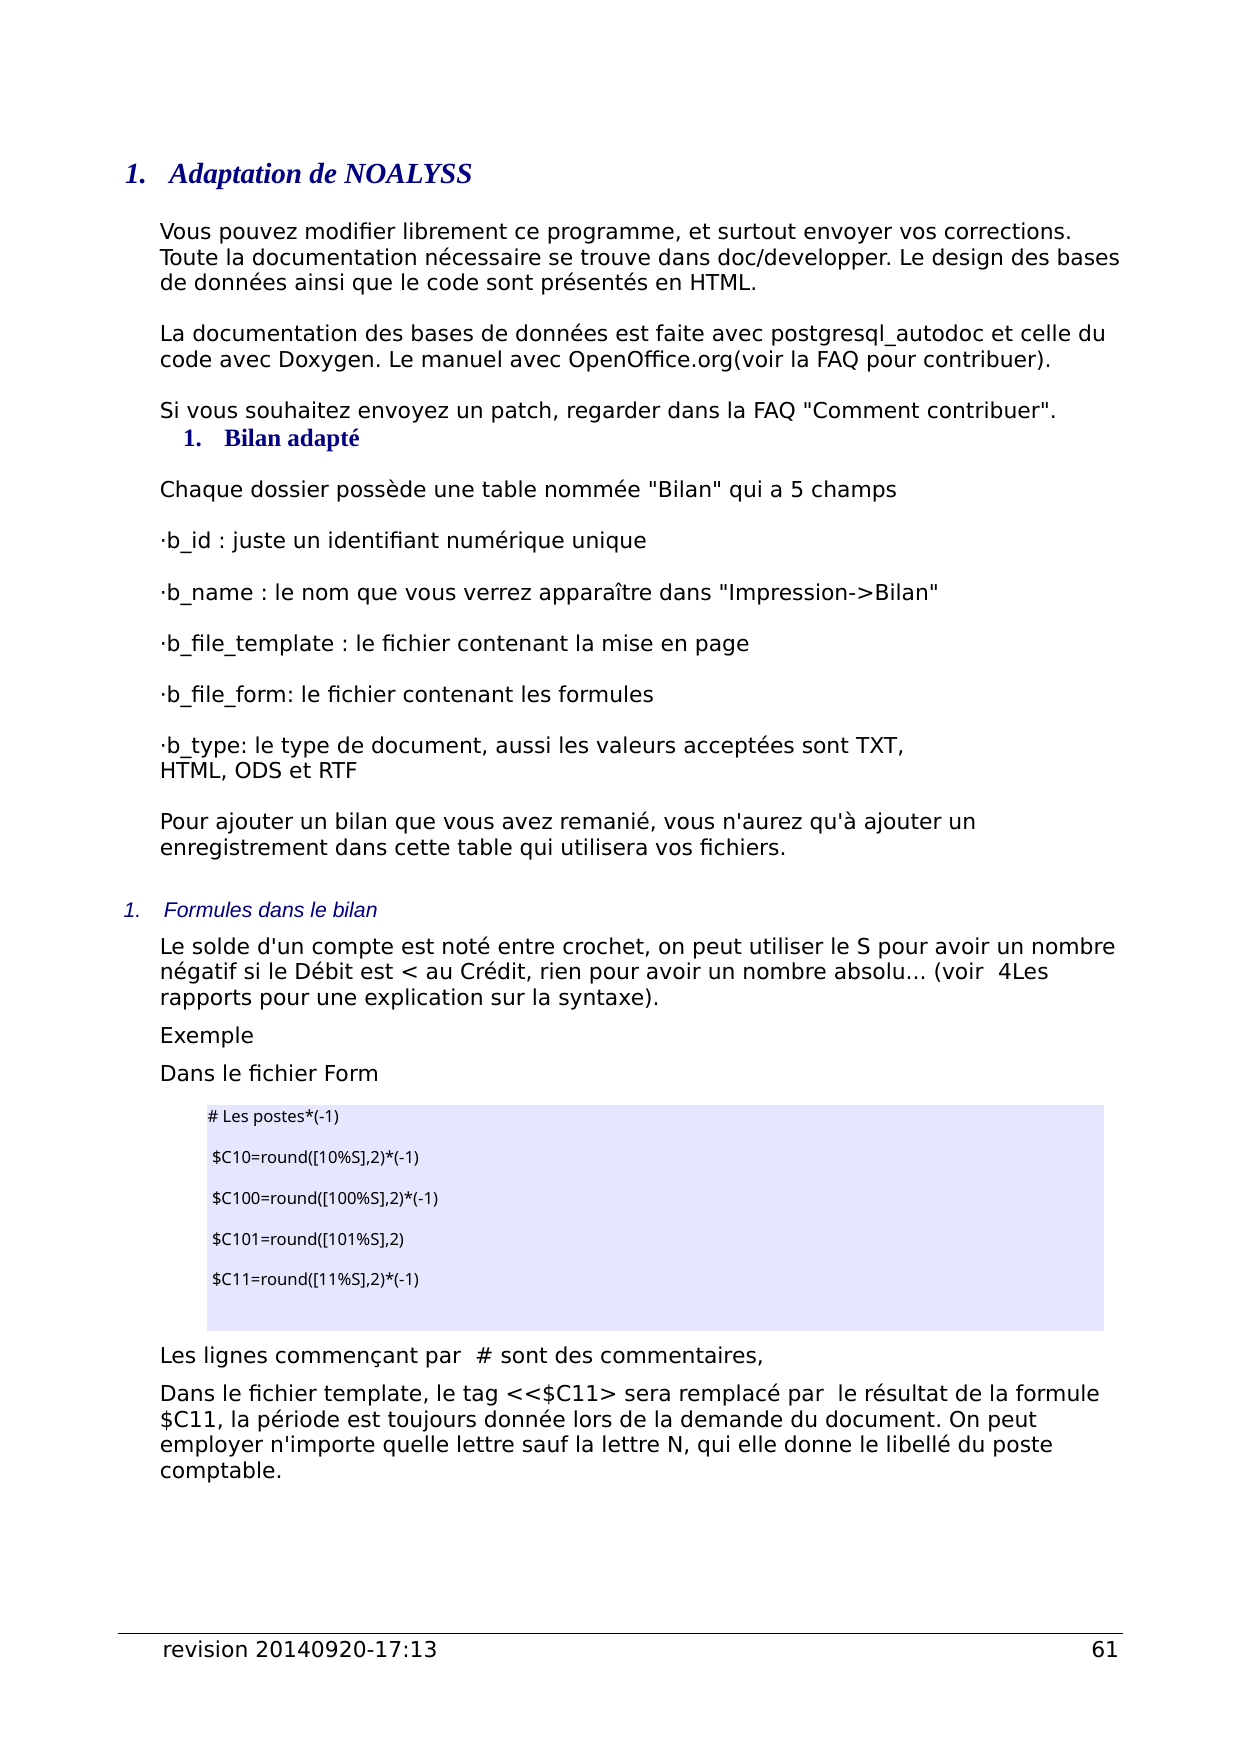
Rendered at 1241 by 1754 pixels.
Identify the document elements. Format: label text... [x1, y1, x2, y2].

text Dans le fichier Form [159, 1061, 1123, 1086]
text $C100=round([100%S],2)*(-1) [207, 1186, 1104, 1209]
text $C11=round([11%S],2)*(-1) [207, 1268, 1104, 1291]
subtitle Adaptation de NOALYSS [117, 156, 1123, 189]
text # Les postes*(-1) [207, 1105, 1104, 1128]
text Chaque dossier possède une table nommée "Bilan" qui a 5 champs [159, 477, 1123, 503]
text HTML, ODS et RTF [159, 758, 1123, 784]
text Dans le fichier template, le tag <<$C11> sera remplacé par le résultat de la formule $C11, la période est toujours donnée lors de la demande du document. On peut employer n'importe quelle lettre sauf la lettre N, qui elle donne le libellé du poste comptable. [159, 1381, 1123, 1483]
subtitle Formules dans le bilan [117, 898, 1123, 922]
text ·b_file_form: le fichier contenant les formules [159, 682, 1123, 707]
text ·b_file_template : le fichier contenant la mise en page [159, 631, 1123, 656]
text $C101=round([101%S],2) [207, 1227, 1104, 1250]
text Exemple [159, 1023, 1123, 1048]
text ·b_id : juste un identifiant numérique unique [159, 528, 1123, 554]
text Les lignes commençant par # sont des commentaires, [159, 1343, 1123, 1369]
text La documentation des bases de données est faite avec postgresql_autodoc et celle du code avec Doxygen. Le manuel avec OpenOffice.org(voir la FAQ pour contribuer). [159, 321, 1123, 372]
text Pour ajouter un bilan que vous avez remanié, vous n'aurez qu'à ajouter un enregistrement dans cette table qui utilisera vos fichiers. [159, 809, 1123, 860]
text ·b_name : le nom que vous verrez apparaître dans "Impression->Bilan" [159, 579, 1123, 605]
text Si vous souhaitez envoyez un patch, regarder dans la FAQ "Comment contribuer". [159, 398, 1123, 423]
text $C10=round([10%S],2)*(-1) [207, 1146, 1104, 1168]
text ·b_type: le type de document, aussi les valeurs acceptées sont TXT, [159, 733, 1123, 758]
text Vous pouvez modifier librement ce programme, et surtout envoyer vos corrections. Toute la documentation nécessaire se trouve dans doc/developper. Le design des bases de données ainsi que le code sont présentés en HTML. [159, 219, 1123, 296]
text Le solde d'un compte est noté entre crochet, on peut utiliser le S pour avoir un nombre négatif si le Débit est < au Crédit, rien pour avoir un nombre absolu... (voir 4Les rapports pour une explication sur la syntaxe). [159, 934, 1123, 1010]
subtitle Bilan adapté [177, 423, 1123, 452]
